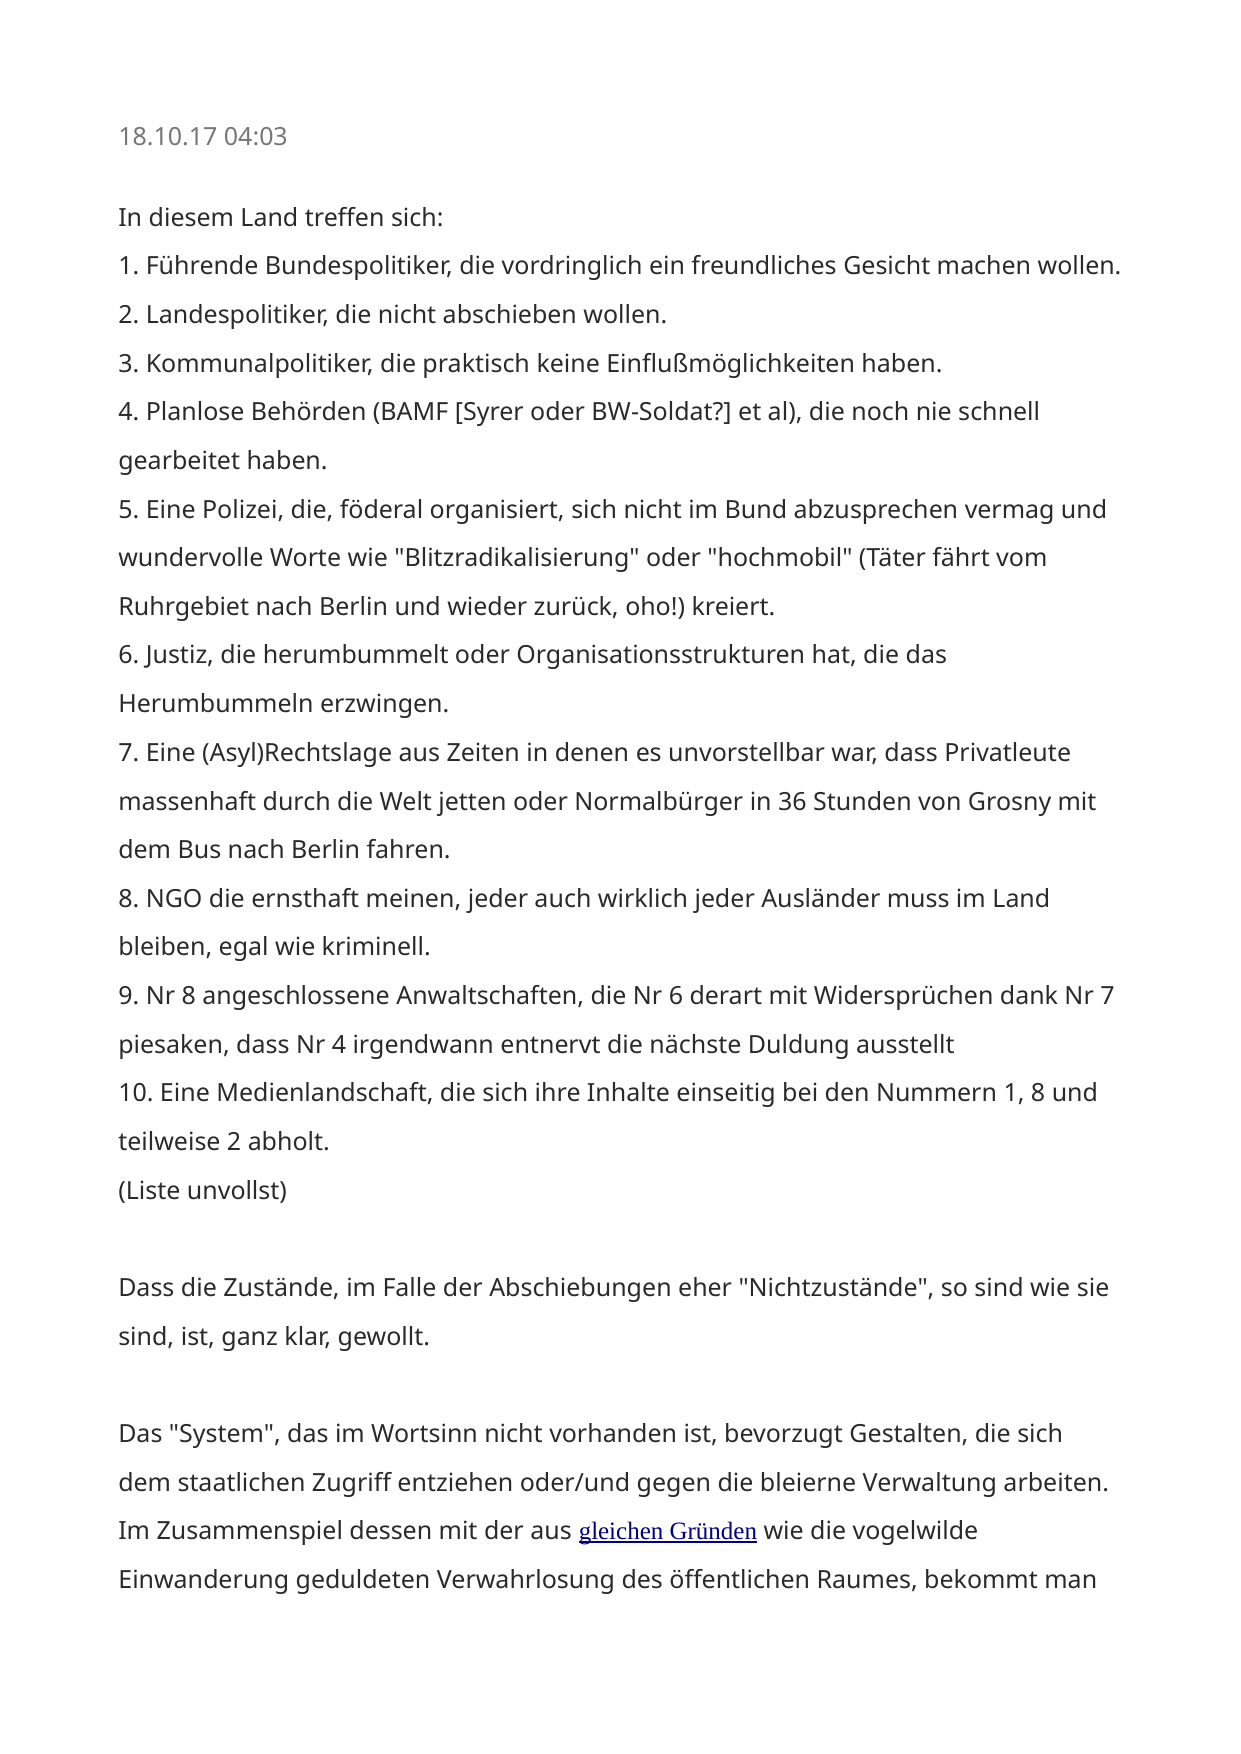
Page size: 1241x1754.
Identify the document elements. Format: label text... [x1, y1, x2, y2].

text In diesem Land treffen sich: 1. Führende Bundespolitiker, die vordringlich ein freundliches Gesicht machen wollen. 2. Landespolitiker, die nicht abschieben wollen. 3. Kommunalpolitiker, die praktisch keine Einflußmöglichkeiten haben. 4. Planlose Behörden (BAMF [Syrer oder BW-Soldat?] et al), die noch nie schnell gearbeitet haben. 5. Eine Polizei, die, föderal organisiert, sich nicht im Bund abzusprechen vermag und wundervolle Worte wie "Blitzradikalisierung" oder "hochmobil" (Täter fährt vom Ruhrgebiet nach Berlin und wieder zurück, oho!) kreiert. 6. Justiz, die herumbummelt oder Organisationsstrukturen hat, die das Herumbummeln erzwingen. 7. Eine (Asyl)Rechtslage aus Zeiten in denen es unvorstellbar war, dass Privatleute massenhaft durch die Welt jetten oder Normalbürger in 36 Stunden von Grosny mit dem Bus nach Berlin fahren. 8. NGO die ernsthaft meinen, jeder auch wirklich jeder Ausländer muss im Land bleiben, egal wie kriminell. 9. Nr 8 angeschlossene Anwaltschaften, die Nr 6 derart mit Widersprüchen dank Nr 7 piesaken, dass Nr 4 irgendwann entnervt die nächste Duldung ausstellt 10. Eine Medienlandschaft, die sich ihre Inhalte einseitig bei den Nummern 1, 8 und teilweise 2 abholt. (Liste unvollst) Dass die Zustände, im Falle der Abschiebungen eher "Nichtzustände", so sind wie sie sind, ist, ganz klar, gewollt. Das "System", das im Wortsinn nicht vorhanden ist, bevorzugt Gestalten, die sich dem staatlichen Zugriff entziehen oder/und gegen die bleierne Verwaltung arbeiten. Im Zusammenspiel dessen mit der aus gleichen Gründen wie die vogelwilde Einwanderung geduldeten Verwahrlosung des öffentlichen Raumes, bekommt man [118, 199, 1122, 1596]
text 18.10.17 04:03 [118, 118, 1117, 152]
